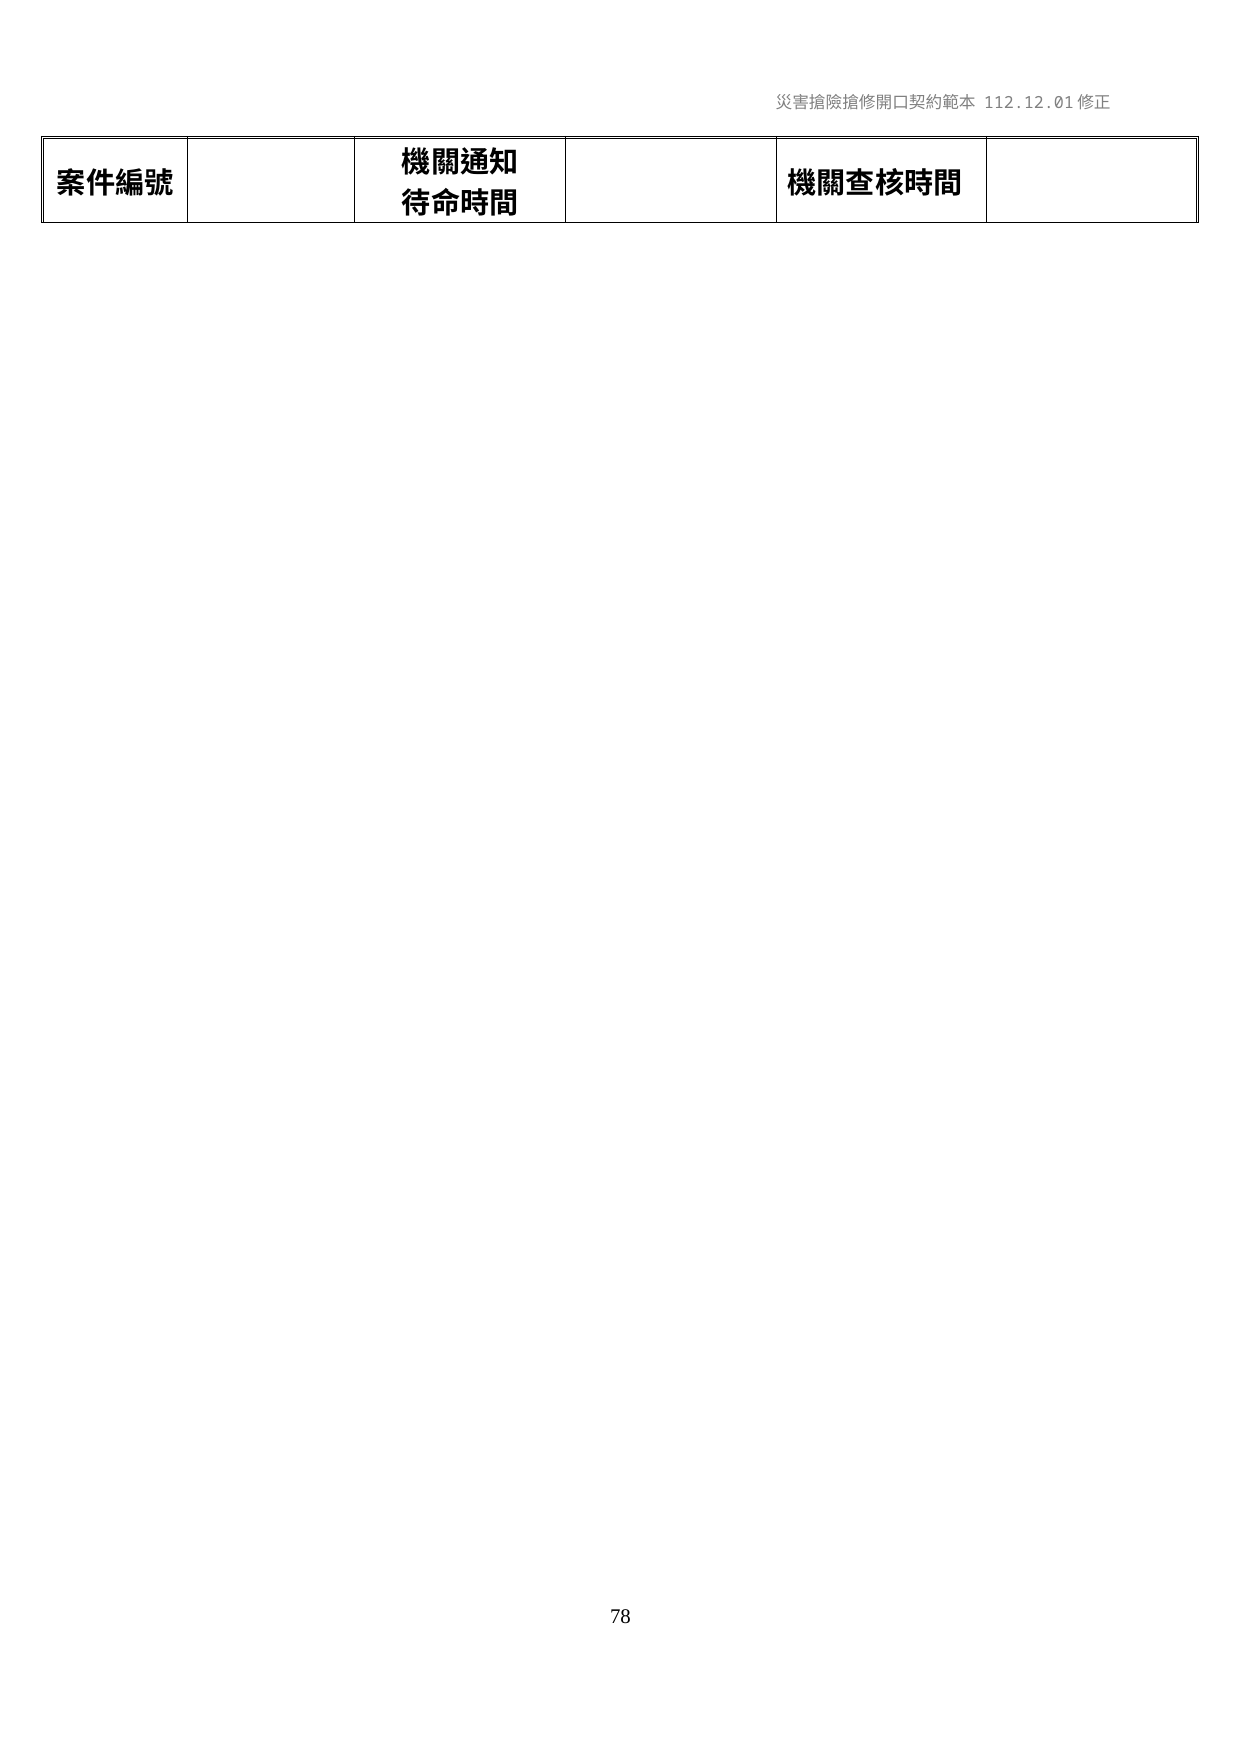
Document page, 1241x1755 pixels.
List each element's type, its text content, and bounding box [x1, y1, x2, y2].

table_header 機關查核時間 [777, 139, 986, 222]
table_header [987, 139, 1196, 222]
table_header [188, 139, 354, 222]
table_header [566, 139, 776, 222]
table_header 機關通知 待命時間 [355, 139, 565, 222]
table_header 案件編號 [44, 139, 187, 222]
